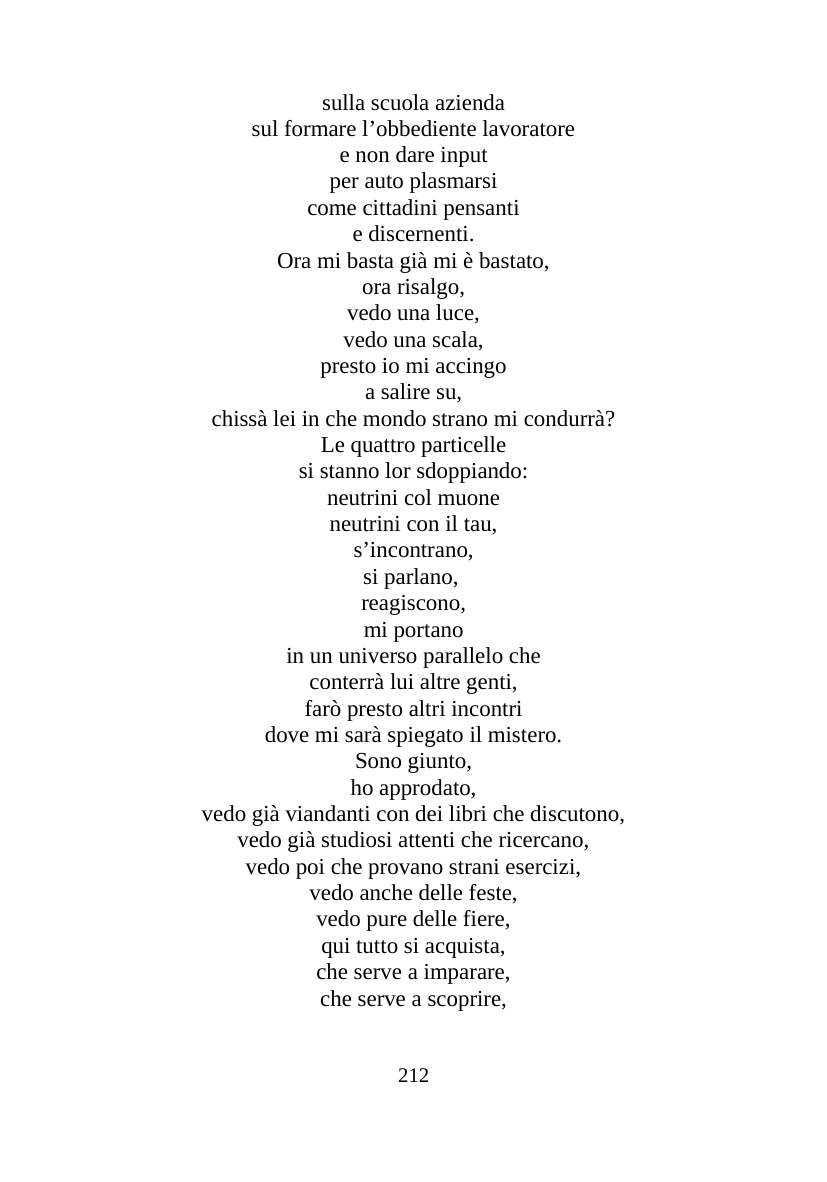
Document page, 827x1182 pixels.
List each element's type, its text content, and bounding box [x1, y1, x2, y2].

text Ora mi basta già mi è bastato, [88, 247, 738, 273]
text neutrini col muone [88, 484, 738, 510]
text qui tutto si acquista, [88, 932, 738, 958]
text ho approdato, [88, 774, 738, 800]
text che serve a scoprire, [88, 984, 738, 1011]
text conterrà lui altre genti, [88, 668, 738, 695]
text vedo già studiosi attenti che ricercano, [88, 826, 738, 853]
text sul formare l’obbediente lavoratore [88, 115, 738, 141]
text vedo già viandanti con dei libri che discutono, [88, 800, 738, 826]
text come cittadini pensanti [88, 194, 738, 220]
text presto io mi accingo [88, 352, 738, 378]
text vedo pure delle fiere, [88, 906, 738, 932]
text e discernenti. [88, 220, 738, 247]
text chissà lei in che mondo strano mi condurrà? [88, 405, 738, 431]
text vedo una luce, [88, 299, 738, 326]
text mi portano [88, 616, 738, 642]
text si stanno lor sdoppiando: [88, 457, 738, 484]
text vedo una scala, [88, 326, 738, 352]
text farò presto altri incontri [88, 695, 738, 721]
text per auto plasmarsi [88, 168, 738, 194]
text neutrini con il tau, [88, 510, 738, 537]
text a salire su, [88, 378, 738, 405]
text sulla scuola azienda [88, 88, 738, 115]
text Sono giunto, [88, 747, 738, 774]
text dove mi sarà spiegato il mistero. [88, 721, 738, 747]
text reagiscono, [88, 589, 738, 616]
text ora risalgo, [88, 273, 738, 299]
text s’incontrano, [88, 537, 738, 563]
text Le quattro particelle [88, 431, 738, 457]
text in un universo parallelo che [88, 642, 738, 668]
text che serve a imparare, [88, 958, 738, 984]
text si parlano, [88, 563, 738, 589]
text vedo anche delle feste, [88, 879, 738, 906]
text e non dare input [88, 141, 738, 168]
text vedo poi che provano strani esercizi, [88, 853, 738, 879]
